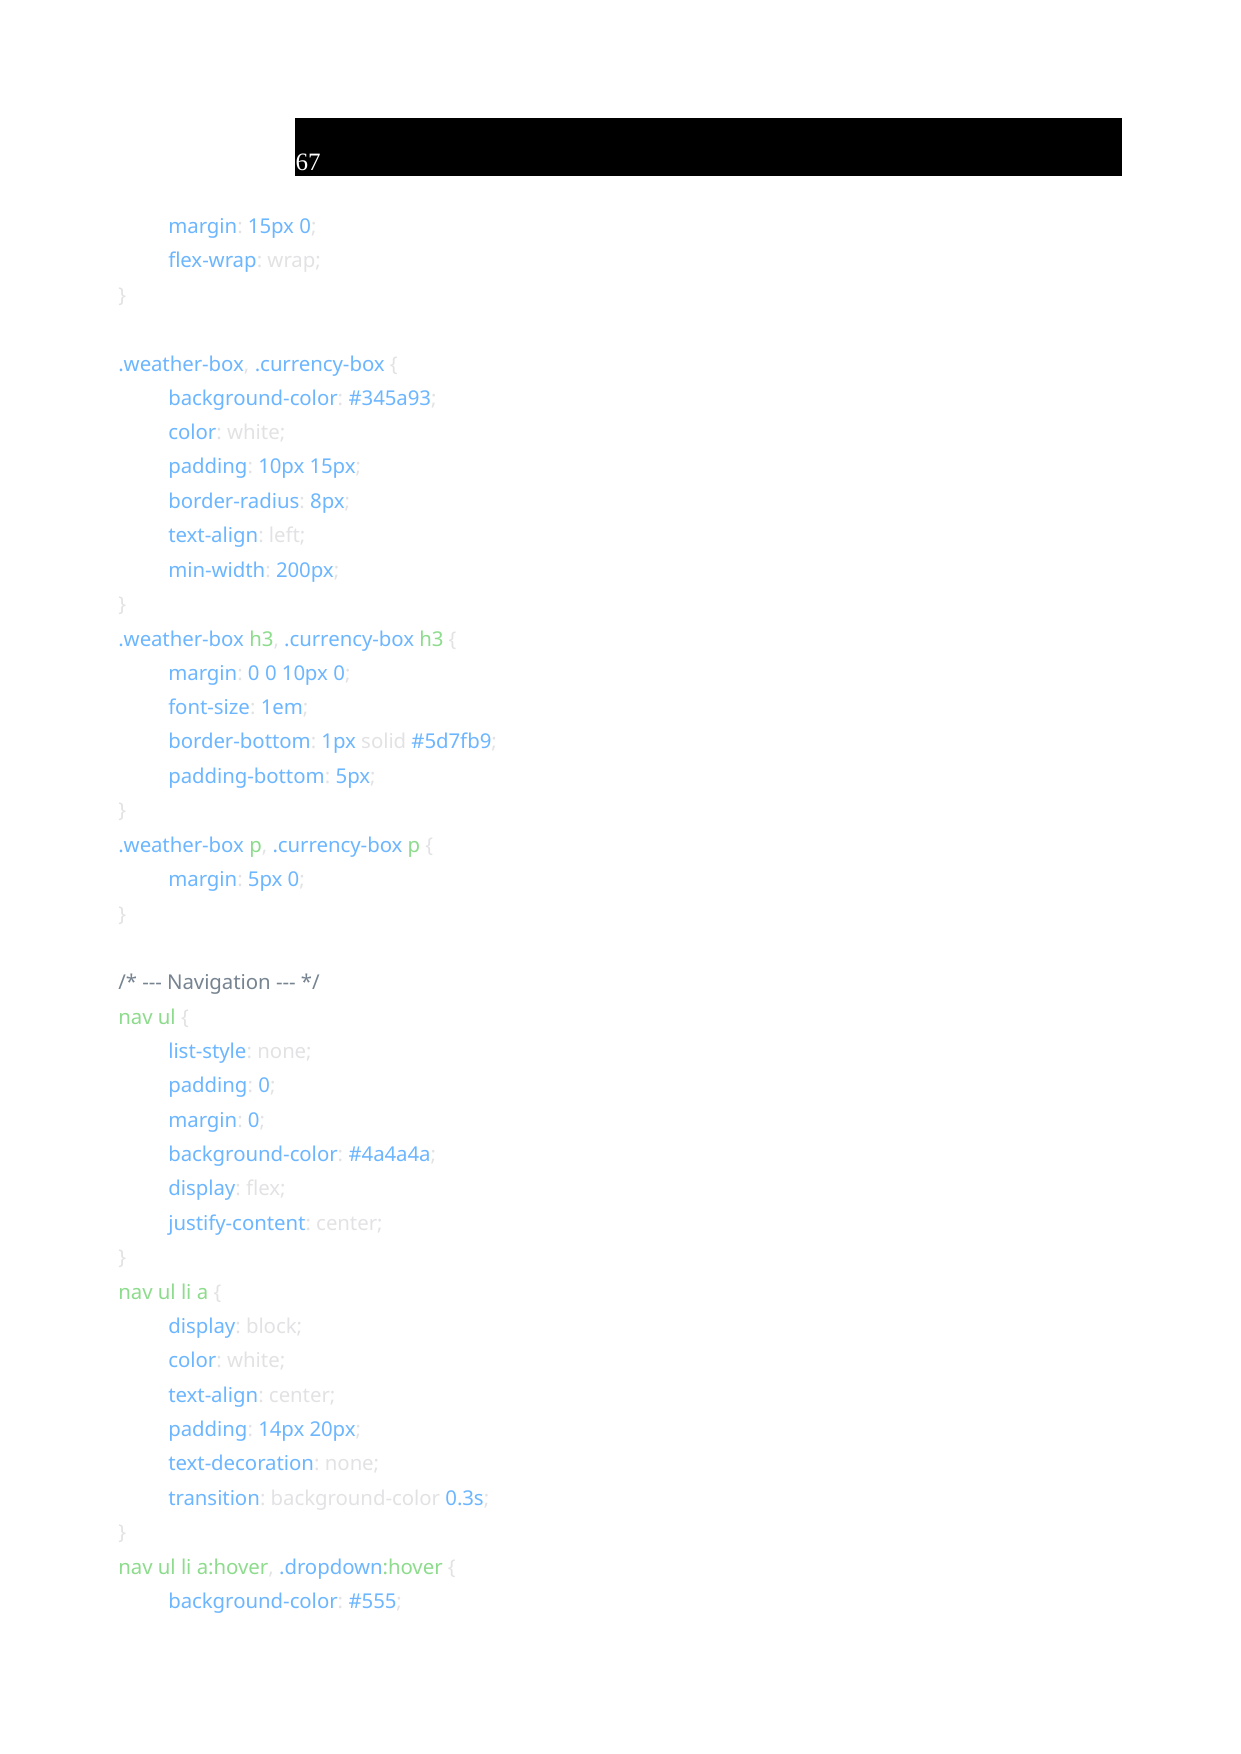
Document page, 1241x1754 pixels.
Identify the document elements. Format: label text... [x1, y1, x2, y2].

text min-width: 200px; [118, 549, 1122, 583]
text font-size: 1em; [118, 686, 1122, 721]
text padding-bottom: 5px; [118, 755, 1122, 789]
text padding: 14px 20px; [118, 1408, 1122, 1443]
text color: white; [118, 1339, 1122, 1374]
text margin: 15px 0; [118, 205, 1122, 239]
text transition: background-color 0.3s; [118, 1477, 1122, 1511]
text margin: 0; [118, 1099, 1122, 1133]
text nav ul { [118, 996, 1122, 1030]
text nav ul li a:hover, .dropdown:hover { [118, 1546, 1122, 1580]
text justify-content: center; [118, 1202, 1122, 1236]
text padding: 10px 15px; [118, 446, 1122, 480]
text background-color: #345a93; [118, 377, 1122, 411]
text } [118, 274, 1122, 308]
text text-align: center; [118, 1374, 1122, 1408]
text list-style: none; [118, 1030, 1122, 1064]
text } [118, 1511, 1122, 1546]
text } [118, 789, 1122, 824]
text } [118, 583, 1122, 618]
text border-radius: 8px; [118, 480, 1122, 514]
text text-align: left; [118, 514, 1122, 549]
text border-bottom: 1px solid #5d7fb9; [118, 721, 1122, 755]
text } [118, 1236, 1122, 1271]
text margin: 0 0 10px 0; [118, 652, 1122, 686]
text .weather-box, .currency-box { [118, 343, 1122, 377]
text color: white; [118, 411, 1122, 446]
text display: flex; [118, 1168, 1122, 1202]
text } [118, 893, 1122, 927]
text padding: 0; [118, 1064, 1122, 1099]
text background-color: #4a4a4a; [118, 1133, 1122, 1168]
text .weather-box p, .currency-box p { [118, 824, 1122, 858]
text /* --- Navigation --- */ [118, 961, 1122, 996]
text .weather-box h3, .currency-box h3 { [118, 618, 1122, 652]
text nav ul li a { [118, 1271, 1122, 1305]
text text-decoration: none; [118, 1443, 1122, 1477]
text flex-wrap: wrap; [118, 239, 1122, 274]
text display: block; [118, 1305, 1122, 1339]
text background-color: #555; [118, 1580, 1122, 1614]
text margin: 5px 0; [118, 858, 1122, 893]
